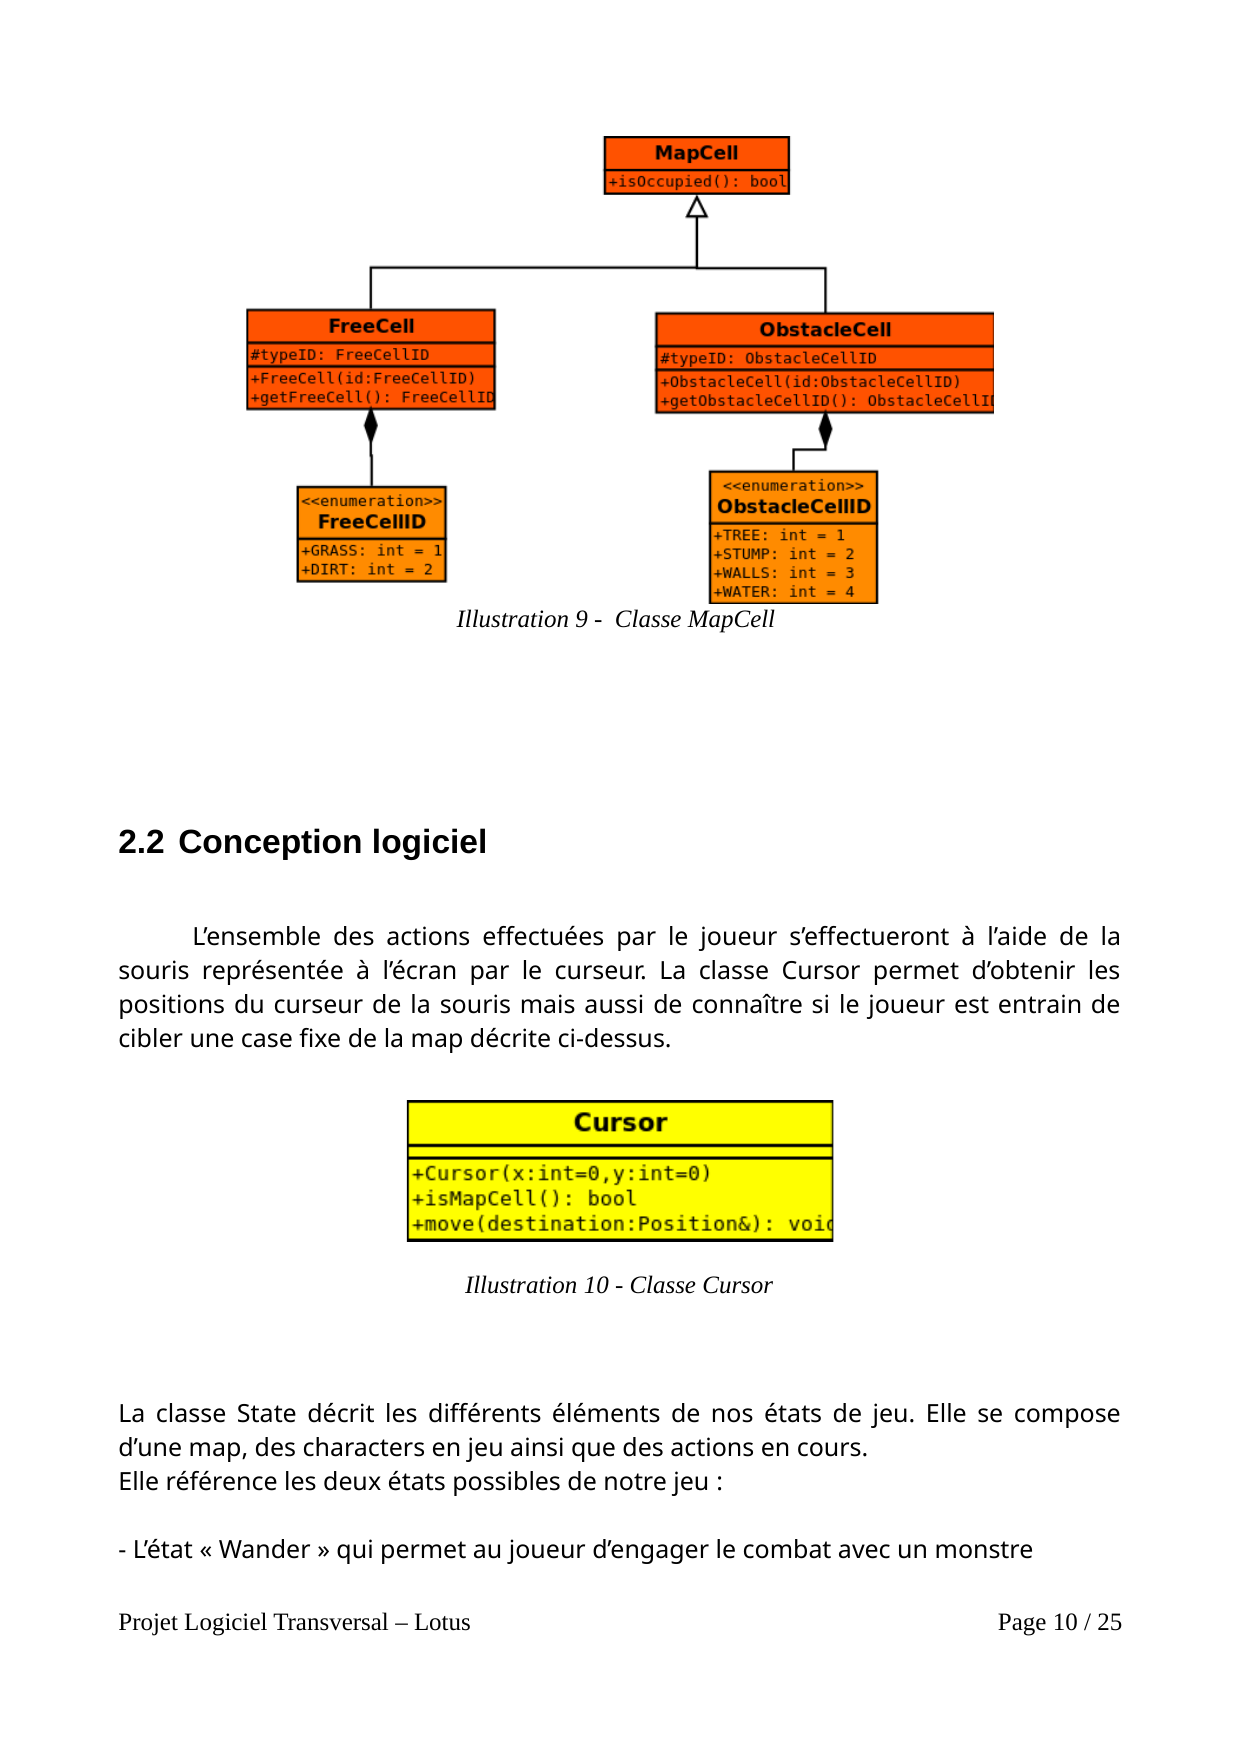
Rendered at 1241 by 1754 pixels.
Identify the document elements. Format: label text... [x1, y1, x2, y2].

subtitle Conception logiciel [118, 822, 1122, 861]
text Illustration 10 - Classe Cursor [355, 1242, 885, 1299]
text La classe State décrit les différents éléments de nos états de jeu. Elle se compose d’une map, des characters en jeu ainsi que des actions en cours. [118, 1395, 1122, 1463]
picture [406, 1100, 834, 1242]
picture [246, 136, 994, 604]
text Illustration 9 - Classe MapCell [206, 604, 1035, 632]
text L’ensemble des actions effectuées par le joueur s’effectueront à l’aide de la souris représentée à l’écran par le curseur. La classe Cursor permet d’obtenir les positions du curseur de la souris mais aussi de connaître si le joueur est entrain de cibler une case fixe de la map décrite ci-dessus. [118, 918, 1122, 1055]
text Elle référence les deux états possibles de notre jeu : [118, 1463, 1122, 1498]
text - L’état « Wander » qui permet au joueur d’engager le combat avec un monstre [118, 1532, 1122, 1566]
